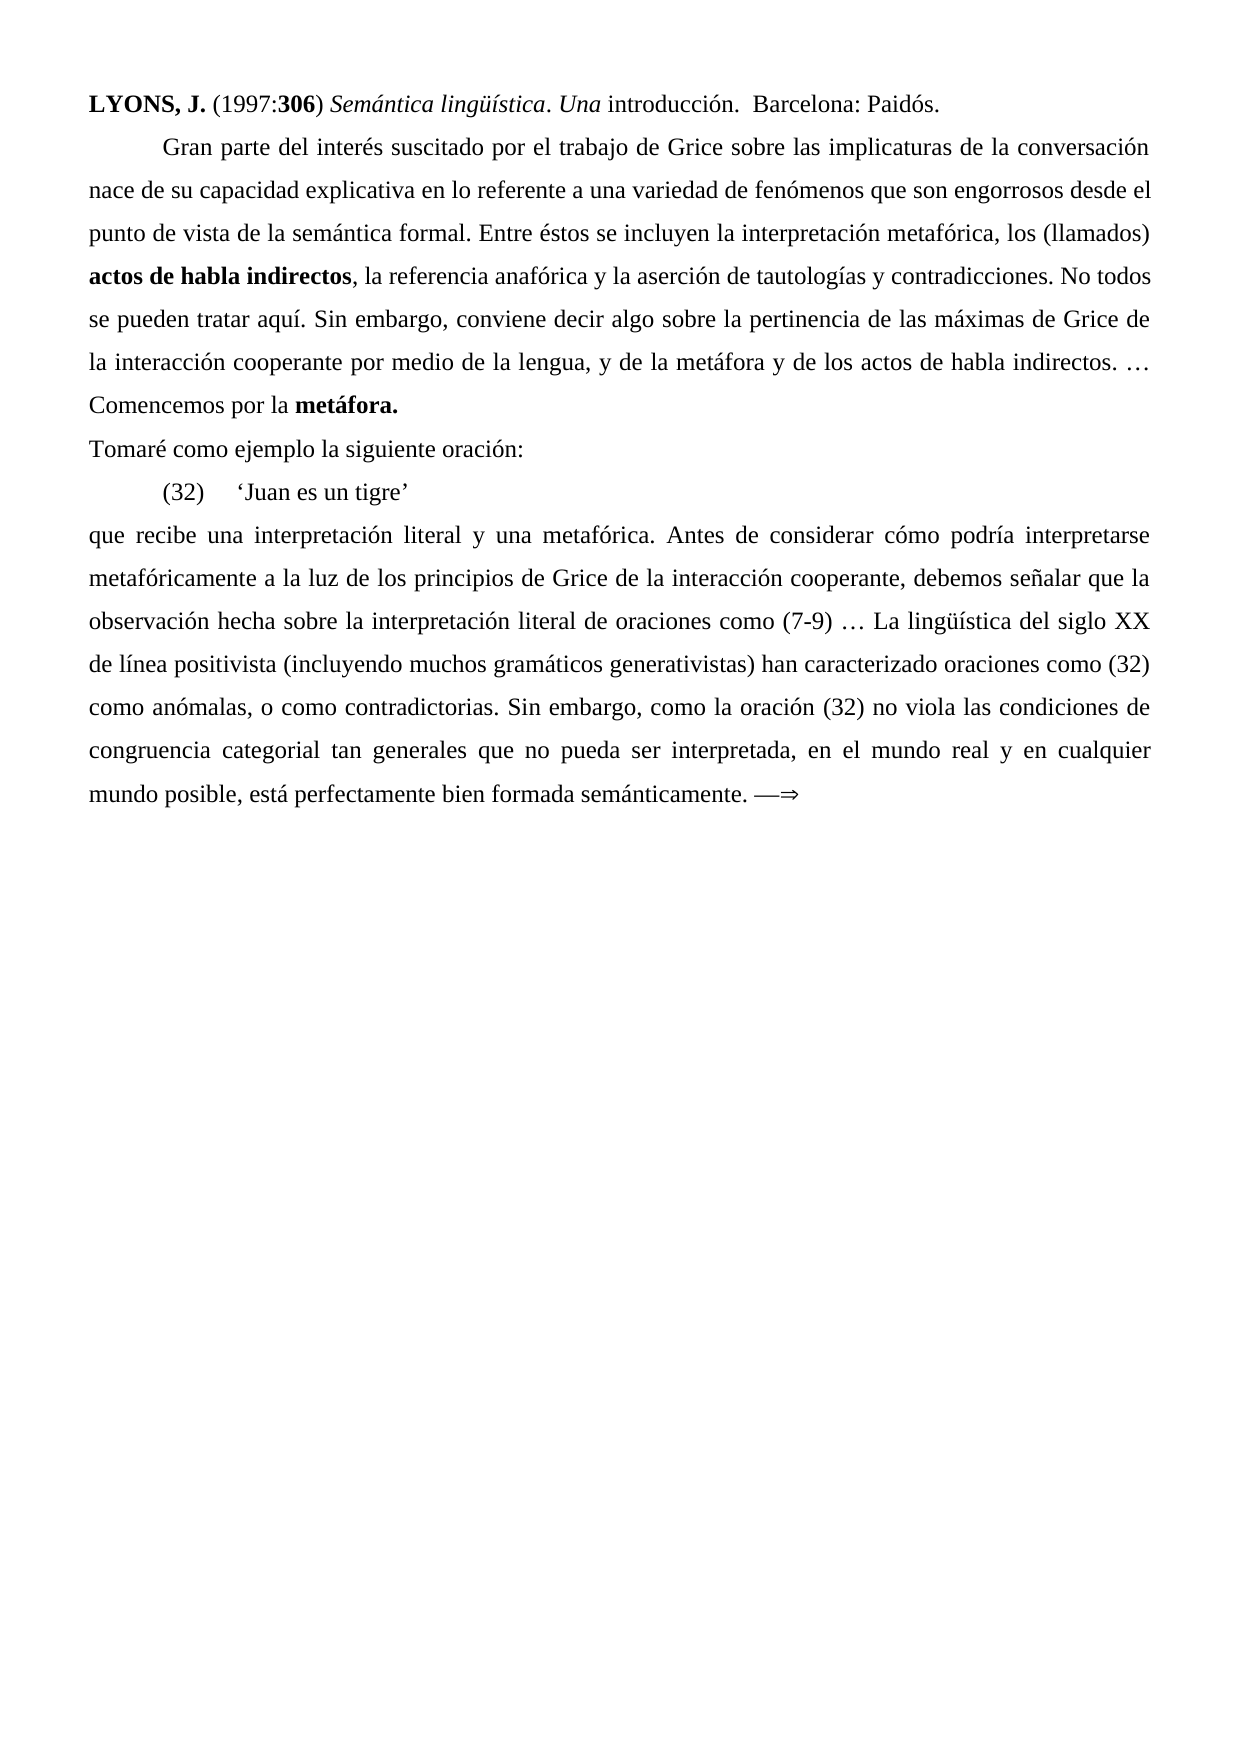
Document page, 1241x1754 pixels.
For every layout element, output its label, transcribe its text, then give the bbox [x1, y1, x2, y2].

text que recibe una interpretación literal y una metafórica. Antes de considerar cómo podría interpretarse metafóricamente a la luz de los principios de Grice de la interacción cooperante, debemos señalar que la observación hecha sobre la interpretación literal de oraciones como (7-9) … La lingüística del siglo XX de línea positivista (incluyendo muchos gramáticos generativistas) han caracterizado oraciones como (32) como anómalas, o como contradictorias. Sin embargo, como la oración (32) no viola las condiciones de congruencia categorial tan generales que no pueda ser interpretada, en el mundo real y en cualquier mundo posible, está perfectamente bien formada semánticamente. — [89, 520, 1152, 807]
text (32) ‘Juan es un tigre’ [89, 477, 1152, 506]
text Tomaré como ejemplo la siguiente oración: [89, 434, 1152, 462]
text Gran parte del interés suscitado por el trabajo de Grice sobre las implicaturas de la conversación nace de su capacidad explicativa en lo referente a una variedad de fenómenos que son engorrosos desde el punto de vista de la semántica formal. Entre éstos se incluyen la interpretación metafórica, los (llamados) actos de habla indirectos, la referencia anafórica y la aserción de tautologías y contradicciones. No todos se pueden tratar aquí. Sin embargo, conviene decir algo sobre la pertinencia de las máximas de Grice de la interacción cooperante por medio de la lengua, y de la metáfora y de los actos de habla indirectos. … Comencemos por la metáfora. [89, 132, 1152, 419]
text LYONS, J. (1997:306) Semántica lingüística. Una introducción. Barcelona: Paidós. [89, 89, 1152, 117]
